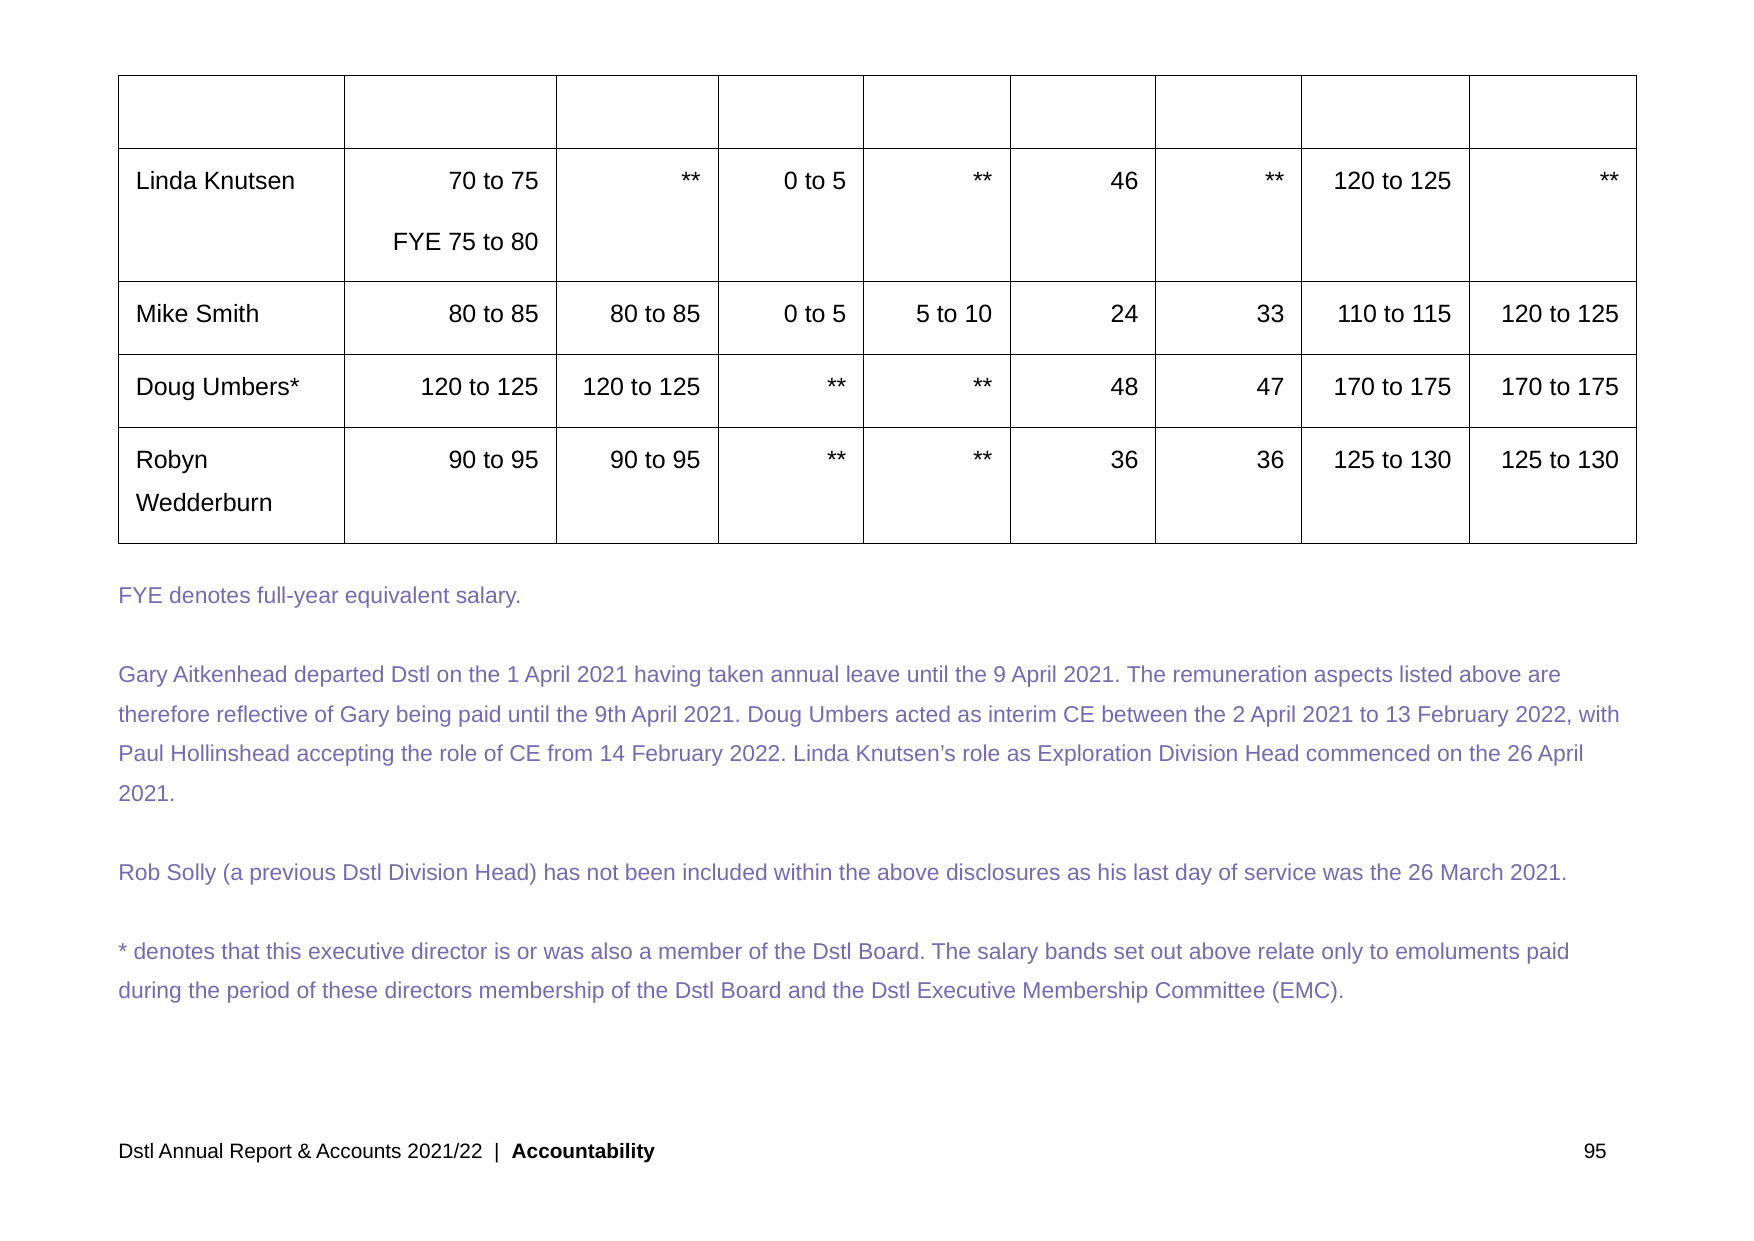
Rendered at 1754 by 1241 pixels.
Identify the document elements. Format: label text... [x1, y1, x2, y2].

table_cell 70 to 75 FYE 75 to 80 [345, 149, 556, 281]
table_cell 46 [1011, 149, 1155, 281]
table_cell 120 to 125 [1470, 282, 1636, 354]
table_cell ** [557, 149, 718, 281]
table_cell 48 [1011, 355, 1155, 427]
text Rob Solly (a previous Dstl Division Head) has not been included within the above disclosures as his last day of service was the 26 March 2021. [118, 859, 1636, 885]
table_cell 120 to 125 [345, 355, 556, 427]
table_cell 170 to 175 [1470, 355, 1636, 427]
table_cell [557, 76, 718, 148]
table_cell 120 to 125 [1302, 149, 1469, 281]
table_cell Robyn Wedderburn [119, 428, 344, 542]
table_cell 170 to 175 [1302, 355, 1469, 427]
table_cell ** [719, 355, 863, 427]
table_cell [1302, 76, 1469, 148]
table_cell 47 [1156, 355, 1301, 427]
table_cell 24 [1011, 282, 1155, 354]
table_cell ** [864, 428, 1010, 542]
table_cell Mike Smith [119, 282, 344, 354]
table_cell 120 to 125 [557, 355, 718, 427]
table_cell 125 to 130 [1470, 428, 1636, 542]
table_cell 90 to 95 [557, 428, 718, 542]
table_cell 0 to 5 [719, 149, 863, 281]
table_cell Doug Umbers* [119, 355, 344, 427]
table_cell ** [864, 355, 1010, 427]
table_cell 33 [1156, 282, 1301, 354]
table_cell [345, 76, 556, 148]
table_cell 90 to 95 [345, 428, 556, 542]
table_cell [1156, 76, 1301, 148]
table_cell Linda Knutsen [119, 149, 344, 281]
table_cell ** [1156, 149, 1301, 281]
table_cell [864, 76, 1010, 148]
table_cell 110 to 115 [1302, 282, 1469, 354]
text * denotes that this executive director is or was also a member of the Dstl Board. The salary bands set out above relate only to emoluments paid during the period of these directors membership of the Dstl Board and the Dstl Executive Membership Committee (EMC). [118, 898, 1636, 1004]
table_cell [119, 76, 344, 148]
table_cell ** [1470, 149, 1636, 281]
table_cell 80 to 85 [345, 282, 556, 354]
table_cell ** [864, 149, 1010, 281]
table_cell 125 to 130 [1302, 428, 1469, 542]
text FYE denotes full-year equivalent salary. [118, 582, 1636, 609]
table_cell 5 to 10 [864, 282, 1010, 354]
table_cell 0 to 5 [719, 282, 863, 354]
table_cell [1011, 76, 1155, 148]
text Gary Aitkenhead departed Dstl on the 1 April 2021 having taken annual leave until the 9 April 2021. The remuneration aspects listed above are therefore reflective of Gary being paid until the 9th April 2021. Doug Umbers acted as interim CE between the 2 April 2021 to 13 February 2022, with Paul Hollinshead accepting the role of CE from 14 February 2022. Linda Knutsen’s role as Exploration Division Head commenced on the 26 April 2021. [118, 661, 1636, 806]
table_cell 36 [1156, 428, 1301, 542]
table_cell 36 [1011, 428, 1155, 542]
table_cell [719, 76, 863, 148]
table_cell ** [719, 428, 863, 542]
table_cell [1470, 76, 1636, 148]
table_cell 80 to 85 [557, 282, 718, 354]
